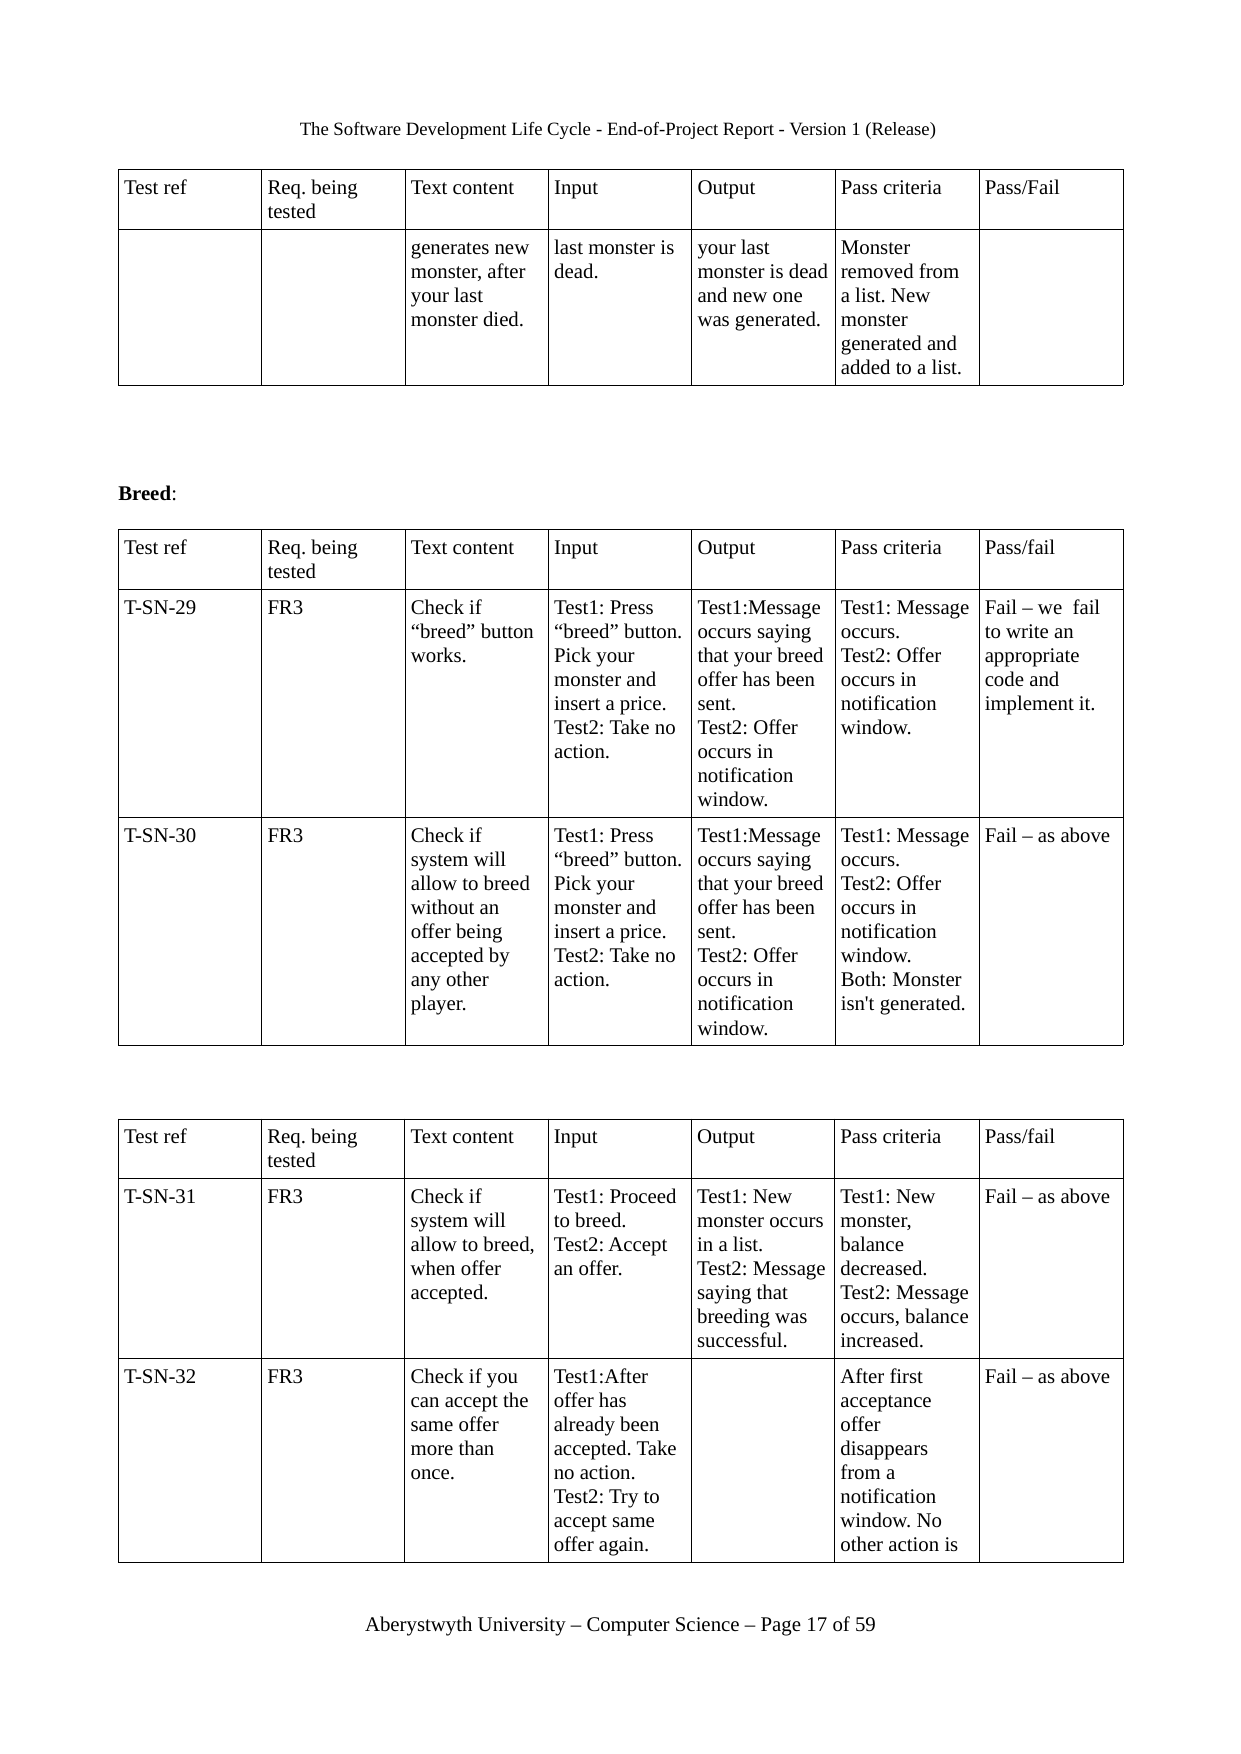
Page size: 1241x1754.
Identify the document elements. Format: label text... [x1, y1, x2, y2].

table_header Pass/Fail [980, 170, 1123, 229]
table_header Text content [406, 170, 548, 229]
text Breed: [118, 481, 1122, 505]
table_cell Test1:After offer has already been accepted. Take no action. Test2: Try to accept same offer again. [549, 1359, 691, 1562]
table_header Output [692, 1120, 834, 1178]
table_cell Test1: Message occurs. Test2: Offer occurs in notification window. Both: Monster isn't generated. [836, 818, 979, 1045]
table_header Input [549, 170, 691, 229]
table_cell last monster is dead. [549, 230, 691, 385]
table_cell [692, 1359, 834, 1562]
table_header Input [549, 1120, 691, 1178]
table_cell Fail – as above [980, 818, 1123, 1045]
table_cell T-SN-32 [119, 1359, 261, 1562]
table_cell Fail – as above [980, 1179, 1123, 1358]
table_cell After first acceptance offer disappears from a notification window. No other action is [835, 1359, 979, 1562]
table_cell [119, 230, 261, 385]
table_header Test ref [119, 530, 261, 589]
table_cell Test1:Message occurs saying that your breed offer has been sent. Test2: Offer occurs in notification window. [692, 818, 835, 1045]
table_cell T-SN-31 [119, 1179, 261, 1358]
table_header Pass/fail [980, 1120, 1123, 1178]
table_cell Test1: Press “breed” button. Pick your monster and insert a price. Test2: Take no action. [549, 590, 691, 817]
table_cell FR3 [262, 1359, 404, 1562]
table_header Test ref [119, 170, 261, 229]
table_cell Fail – we fail to write an appropriate code and implement it. [980, 590, 1123, 817]
table_cell generates new monster, after your last monster died. [406, 230, 548, 385]
table_cell Fail – as above [980, 1359, 1123, 1562]
table_cell Test1: Message occurs. Test2: Offer occurs in notification window. [836, 590, 979, 817]
table_header Pass criteria [836, 530, 979, 589]
table_cell Test1: Proceed to breed. Test2: Accept an offer. [549, 1179, 691, 1358]
table_header Pass criteria [835, 1120, 979, 1178]
table_cell Test1: New monster occurs in a list. Test2: Message saying that breeding was successful. [692, 1179, 834, 1358]
table_cell Check if “breed” button works. [406, 590, 548, 817]
table_cell [262, 230, 405, 385]
table_header Pass/fail [980, 530, 1123, 589]
table_header Req. being tested [262, 170, 405, 229]
table_cell Check if you can accept the same offer more than once. [405, 1359, 548, 1562]
table_header Req. being tested [262, 530, 405, 589]
table_cell Test1: New monster, balance decreased. Test2: Message occurs, balance increased. [835, 1179, 979, 1358]
table_cell FR3 [262, 818, 405, 1045]
table_header Test ref [119, 1120, 261, 1178]
table_cell FR3 [262, 1179, 404, 1358]
table_cell Check if system will allow to breed, when offer accepted. [405, 1179, 548, 1358]
table_header Pass criteria [836, 170, 979, 229]
table_cell your last monster is dead and new one was generated. [692, 230, 835, 385]
table_cell Test1: Press “breed” button. Pick your monster and insert a price. Test2: Take no action. [549, 818, 691, 1045]
table_header Output [692, 170, 835, 229]
table_cell Test1:Message occurs saying that your breed offer has been sent. Test2: Offer occurs in notification window. [692, 590, 835, 817]
table_header Req. being tested [262, 1120, 404, 1178]
table_cell T-SN-29 [119, 590, 261, 817]
table_cell Monster removed from a list. New monster generated and added to a list. [836, 230, 979, 385]
table_cell T-SN-30 [119, 818, 261, 1045]
table_cell FR3 [262, 590, 405, 817]
table_header Output [692, 530, 835, 589]
table_header Text content [406, 530, 548, 589]
table_cell [980, 230, 1123, 385]
table_header Input [549, 530, 691, 589]
table_cell Check if system will allow to breed without an offer being accepted by any other player. [406, 818, 548, 1045]
table_header Text content [405, 1120, 548, 1178]
